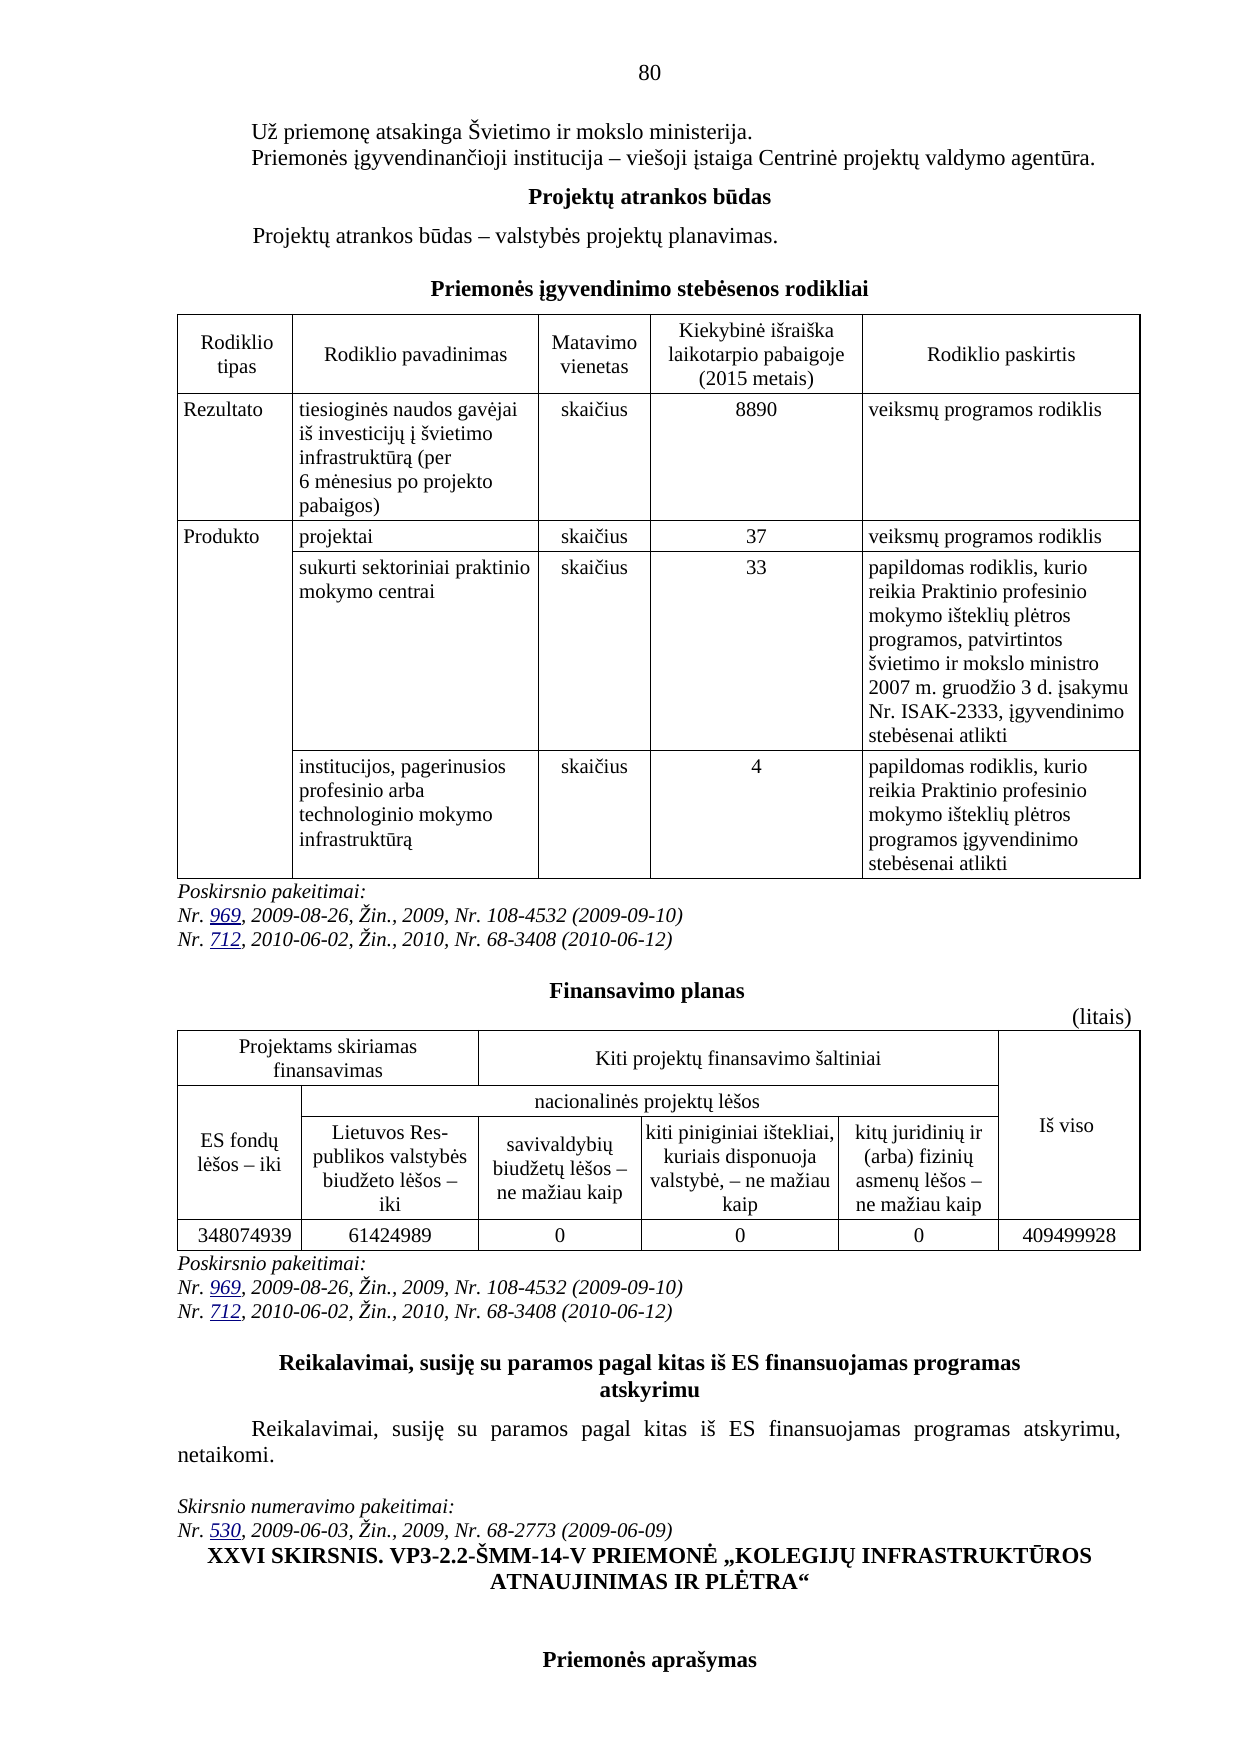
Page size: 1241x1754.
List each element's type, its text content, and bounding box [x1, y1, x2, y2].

table_header Rodiklio paskirtis [863, 315, 1139, 393]
text Nr. 969, 2009-08-26, Žin., 2009, Nr. 108-4532 (2009-09-10) [177, 1275, 1122, 1299]
text Nr. 969, 2009-08-26, Žin., 2009, Nr. 108-4532 (2009-09-10) [177, 903, 1122, 927]
text Poskirsnio pakeitimai: [177, 879, 1122, 903]
table_cell kitų juridinių ir (arba) fizinių asmenų lėšos – ne mažiau kaip [839, 1117, 998, 1219]
text Projektų atrankos būdas [177, 183, 1122, 210]
table_cell 33 [651, 552, 862, 750]
table_cell veiksmų programos rodiklis [863, 394, 1139, 520]
table_cell sukurti sektoriniai praktinio mokymo centrai [293, 552, 538, 750]
table_header Kiti projektų finansavimo šaltiniai [479, 1031, 998, 1085]
table_header Iš viso [999, 1031, 1139, 1219]
text Priemonės aprašymas [177, 1646, 1122, 1672]
text XXVI SKirsnis. VP3-2.2-ŠMM-14-V PRIEMONĖ „KOLEGIJŲ INFRASTRUKTŪROS ATNAUJINIMAS IR PLĖTRA“ [177, 1542, 1122, 1594]
table_cell 8890 [651, 394, 862, 520]
table_header Rodiklio pavadinimas [293, 315, 538, 393]
table_cell savivaldybių biudžetų lėšos – ne mažiau kaip [479, 1117, 641, 1219]
table_cell kiti piniginiai ištekliai, kuriais disponuoja valsty­bė, – ne mažiau kaip [642, 1117, 838, 1219]
table_cell 348074939 [178, 1220, 301, 1250]
text Nr. 530, 2009-06-03, Žin., 2009, Nr. 68-2773 (2009-06-09) [177, 1518, 1122, 1542]
table_header Kiekybinė išraiška laikotarpio pabaigoje (2015 metais) [651, 315, 862, 393]
table_cell Rezultato [178, 394, 292, 520]
table_cell ES fondų lėšos – iki [178, 1086, 301, 1219]
text Nr. 712, 2010-06-02, Žin., 2010, Nr. 68-3408 (2010-06-12) [177, 927, 1122, 951]
table_cell tiesioginės naudos gavėjai iš investicijų į švietimo infrastruktūrą (per 6 mėnesius po projekto pabaigos) [293, 394, 538, 520]
table_cell 4 [651, 751, 862, 877]
table_cell Lietuvos Res­publikos valsty­bės biudžeto lėšos – iki [302, 1117, 478, 1219]
table_cell Produkto [178, 521, 292, 877]
table_cell 0 [839, 1220, 998, 1250]
table_cell veiksmų programos rodiklis [863, 521, 1139, 551]
table_cell 409499928 [999, 1220, 1139, 1250]
table_cell 0 [479, 1220, 641, 1250]
text Reikalavimai, susiję su paramos pagal kitas iš ES finansuojamas programas atskyrimu [177, 1349, 1122, 1402]
table_cell 37 [651, 521, 862, 551]
table_header Matavimo vienetas [539, 315, 650, 393]
text Skirsnio numeravimo pakeitimai: [177, 1494, 1122, 1518]
table_cell skaičius [539, 552, 650, 750]
text Projektų atrankos būdas – valstybės projektų planavimas. [215, 222, 1122, 248]
text Nr. 712, 2010-06-02, Žin., 2010, Nr. 68-3408 (2010-06-12) [177, 1299, 1122, 1323]
table_cell papildomas rodiklis, kurio reikia Praktinio profesinio mokymo išteklių plėtros programos, patvirtintos švietimo ir mokslo ministro 2007 m. gruodžio 3 d. įsakymu Nr. ISAK-2333, įgyvendinimo stebėsenai atlikti [863, 552, 1139, 750]
table_cell skaičius [539, 751, 650, 877]
text Poskirsnio pakeitimai: [177, 1251, 1122, 1275]
table_cell skaičius [539, 521, 650, 551]
text Finansavimo planas [177, 977, 1122, 1003]
table_cell projektai [293, 521, 538, 551]
text Priemonės įgyvendinančioji institucija – viešoji įstaiga Centrinė projektų valdymo agentūra. [177, 144, 1122, 171]
text (litais) [177, 1003, 1132, 1030]
table_cell skaičius [539, 394, 650, 520]
text Reikalavimai, susiję su paramos pagal kitas iš ES finansuojamas programas atskyrimu, netaikomi. [177, 1414, 1122, 1467]
table_cell 0 [642, 1220, 838, 1250]
table_cell nacionalinės projektų lėšos [302, 1086, 998, 1116]
table_cell 61424989 [302, 1220, 478, 1250]
text Už priemonę atsakinga Švietimo ir mokslo ministerija. [177, 118, 1122, 144]
table_cell papildomas rodiklis, kurio reikia Praktinio profesinio mokymo išteklių plėtros programos įgyvendinimo stebėsenai atlikti [863, 751, 1139, 877]
table_header Rodiklio tipas [178, 315, 292, 393]
table_header Projektams skiriamas finansavimas [178, 1031, 478, 1085]
text Priemonės įgyvendinimo stebėsenos rodikliai [177, 275, 1122, 301]
table_cell institucijos, pagerinusios profesinio arba technologinio mokymo infrastruktūrą [293, 751, 538, 877]
